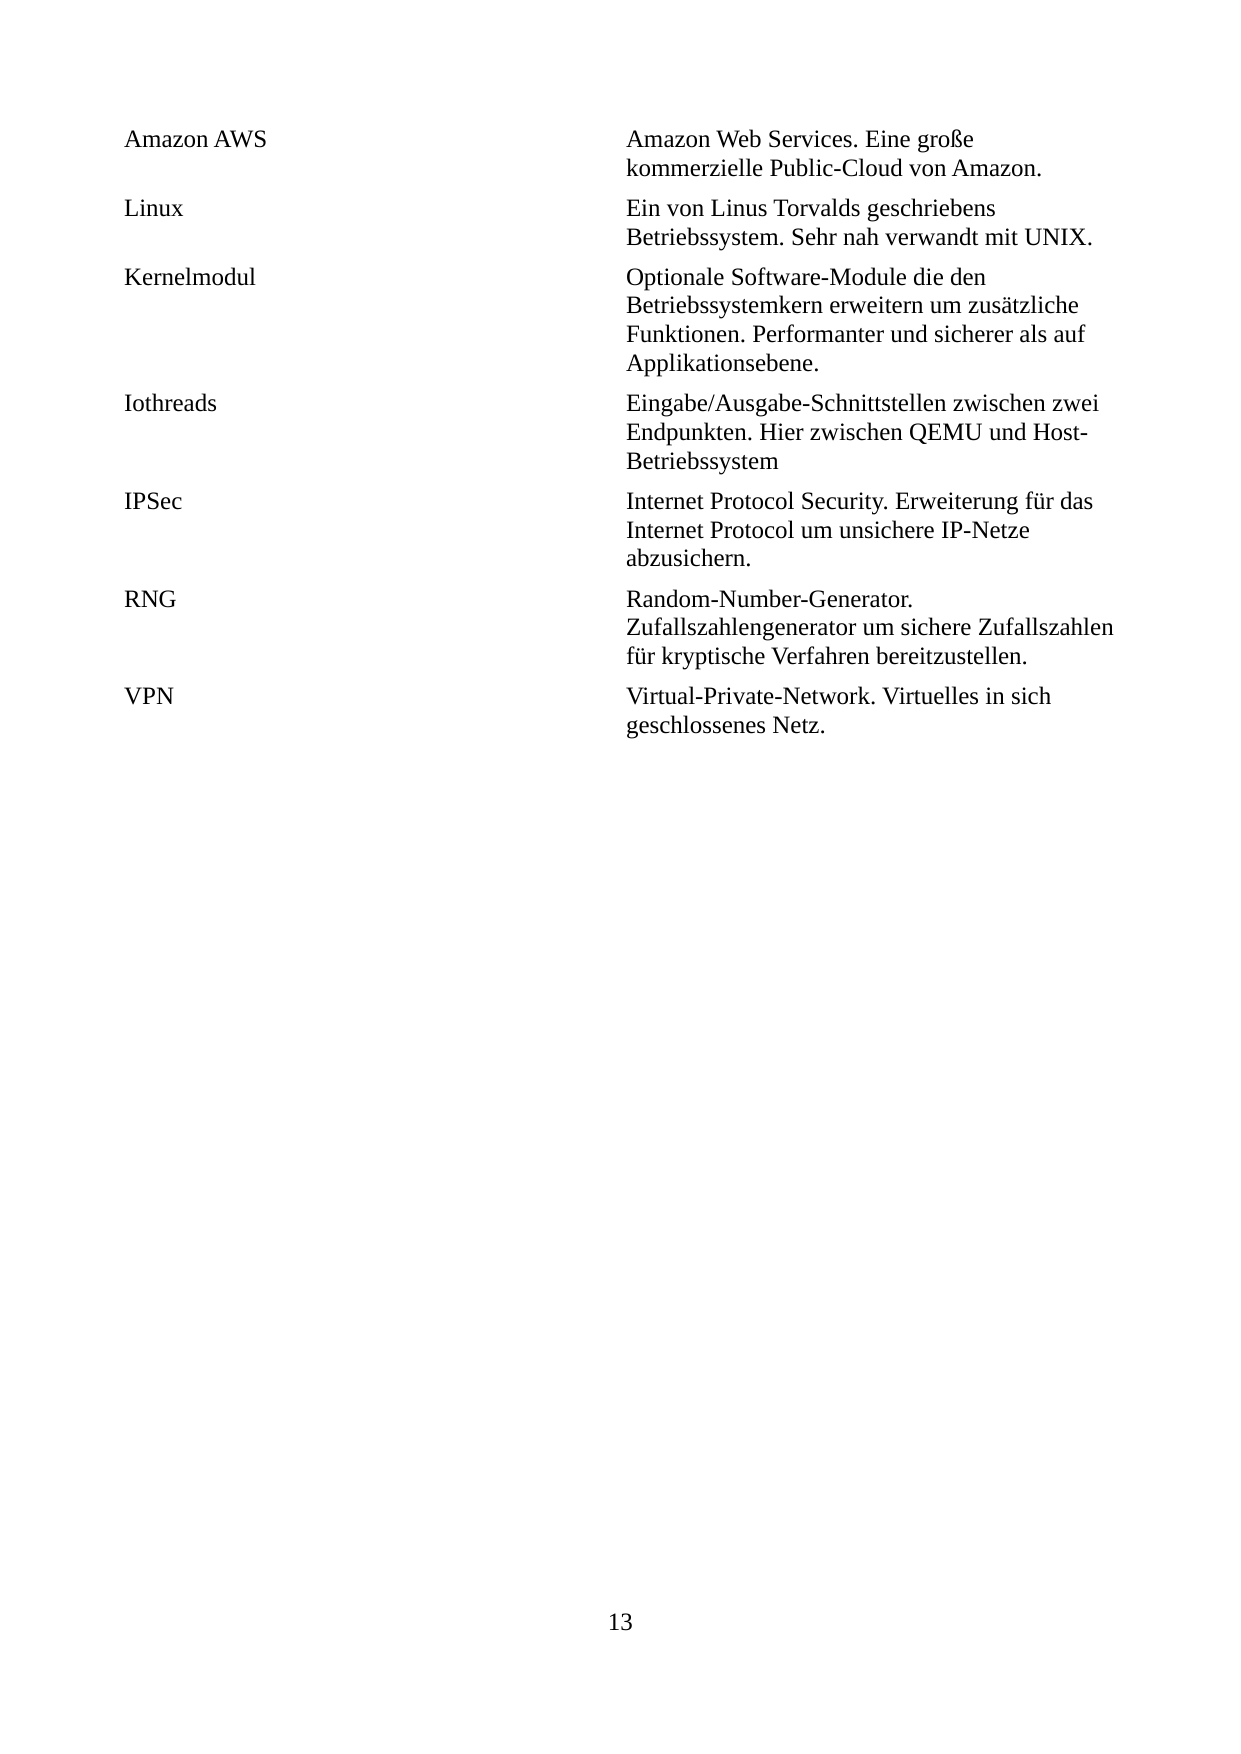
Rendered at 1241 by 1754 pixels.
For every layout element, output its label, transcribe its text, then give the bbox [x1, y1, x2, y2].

table_cell Linux [118, 187, 620, 256]
table_cell Optionale Software-Module die den Betriebssystemkern erweitern um zusätzliche Funktionen. Performanter und sicherer als auf Applikationsebene. [620, 256, 1122, 382]
table_cell VPN [118, 676, 620, 744]
table_cell Amazon AWS [118, 118, 620, 187]
table_cell Virtual-Private-Network. Virtuelles in sich geschlossenes Netz. [620, 676, 1122, 744]
table_cell RNG [118, 578, 620, 676]
table_cell Ein von Linus Torvalds geschriebens Betriebssystem. Sehr nah verwandt mit UNIX. [620, 187, 1122, 256]
table_cell IPSec [118, 480, 620, 578]
table_cell Random-Number-Generator. Zufallszahlengenerator um sichere Zufallszahlen für kryptische Verfahren bereitzustellen. [620, 578, 1122, 676]
table_cell Amazon Web Services. Eine große kommerzielle Public-Cloud von Amazon. [620, 118, 1122, 187]
table_cell Kernelmodul [118, 256, 620, 382]
table_cell Internet Protocol Security. Erweiterung für das Internet Protocol um unsichere IP-Netze abzusichern. [620, 480, 1122, 578]
table_cell Eingabe/Ausgabe-Schnittstellen zwischen zwei Endpunkten. Hier zwischen QEMU und Host-Betriebssystem [620, 383, 1122, 480]
table_cell Iothreads [118, 383, 620, 480]
